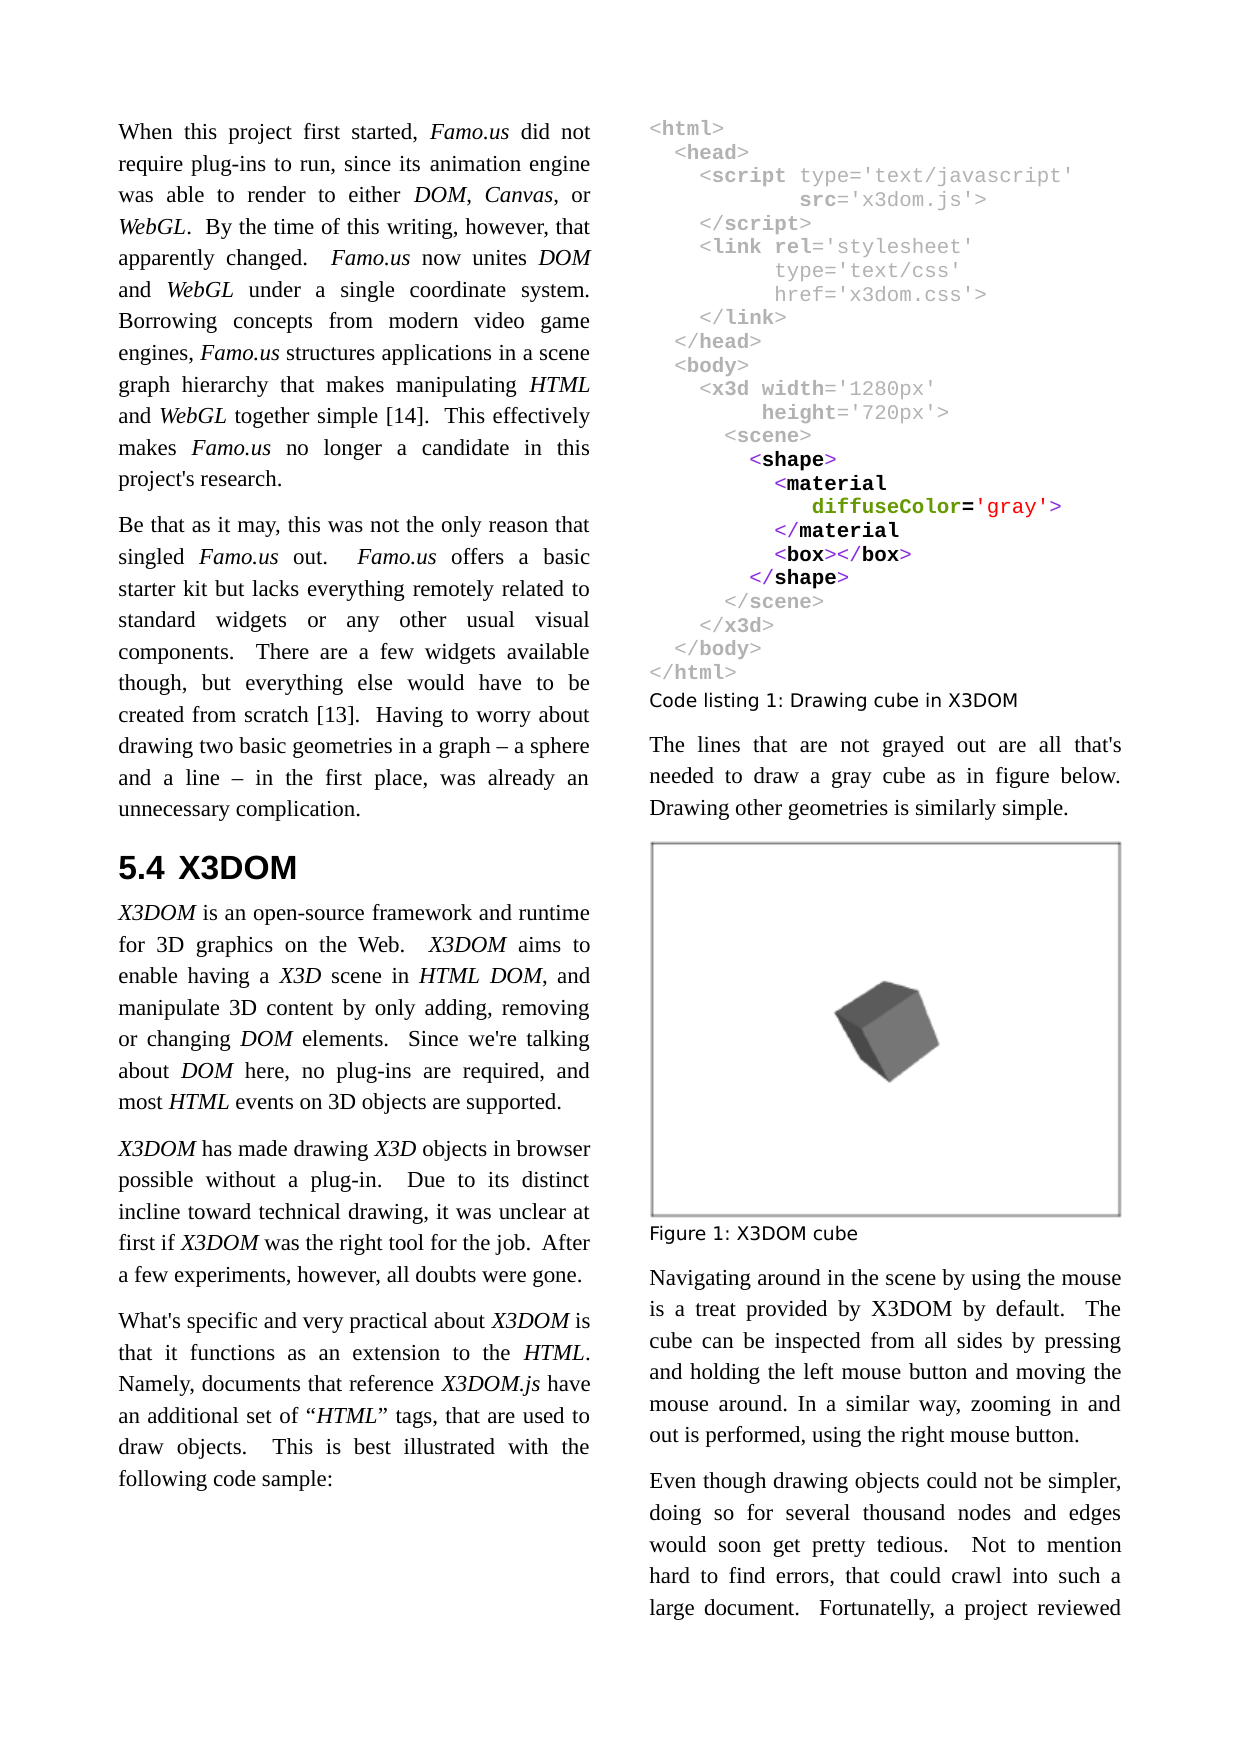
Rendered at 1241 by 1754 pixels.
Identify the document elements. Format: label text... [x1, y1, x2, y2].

text </head> [649, 331, 1122, 354]
text <scene> [649, 426, 1122, 449]
text <x3d width='1280px' [649, 378, 1122, 402]
text <body> [649, 354, 1122, 378]
text Be that as it may, this was not the only reason that singled Famo.us out. Famo.us offers a basic starter kit but lacks everything remotely related to standard widgets or any other usual visual components. There are a few widgets available though, but everything else would have to be created from scratch [13]. Having to worry about drawing two basic geometries in a graph – a sphere and a line – in the first place, was already an unnecessary complication. [118, 511, 590, 822]
text </script> [649, 213, 1122, 236]
text X3DOM is an open-source framework and runtime for 3D graphics on the Web. X3DOM aims to enable having a X3D scene in HTML DOM, and manipulate 3D content by only adding, removing or changing DOM elements. Since we're talking about DOM here, no plug-ins are required, and most HTML events on 3D objects are supported. [118, 899, 590, 1115]
text </x3d> [649, 615, 1122, 638]
text height='720px'> [649, 402, 1122, 426]
text <html> [649, 118, 1122, 142]
text <shape> [649, 449, 1122, 473]
text </material [649, 520, 1122, 544]
text </html> Code listing 1: Drawing cube in X3DOM [649, 662, 1122, 712]
text </scene> [649, 591, 1122, 615]
text <box></box> [649, 544, 1122, 567]
subtitle 5.4 X3DOM [118, 848, 590, 887]
text <link rel='stylesheet' [649, 236, 1122, 260]
text href='x3dom.css'> [649, 284, 1122, 307]
text When this project first started, Famo.us did not require plug-ins to run, since its animation engine was able to render to either DOM, Canvas, or WebGL. By the time of this writing, however, that apparently changed. Famo.us now unites DOM and WebGL under a single coordinate system. Borrowing concepts from modern video game engines, Famo.us structures applications in a scene graph hierarchy that makes manipulating HTML and WebGL together simple [14]. This effectively makes Famo.us no longer a candidate in this project's research. [118, 118, 590, 492]
text <script type='text/javascript' [649, 165, 1122, 189]
text Figure 1: X3DOM cube [649, 1219, 1122, 1245]
text </body> [649, 638, 1122, 662]
text Even though drawing objects could not be simpler, doing so for several thousand nodes and edges would soon get pretty tedious. Not to mention hard to find errors, that could crawl into such a large document. Fortunatelly, a project reviewed [649, 1468, 1122, 1620]
text </shape> [649, 567, 1122, 591]
text <material [649, 473, 1122, 496]
text type='text/css' [649, 260, 1122, 284]
text src='x3dom.js'> [649, 189, 1122, 213]
text diffuseColor='gray'> [649, 496, 1122, 520]
text </link> [649, 307, 1122, 331]
text The lines that are not grayed out are all that's needed to draw a gray cube as in figure below. Drawing other geometries is similarly simple. [649, 731, 1122, 820]
picture [649, 840, 1123, 1219]
text <head> [649, 142, 1122, 165]
text Navigating around in the scene by using the mouse is a treat provided by X3DOM by default. The cube can be inspected from all sides by pressing and holding the left mouse button and moving the mouse around. In a similar way, zooming in and out is performed, using the right mouse button. [649, 1264, 1122, 1448]
text What's specific and very practical about X3DOM is that it functions as an extension to the HTML. Namely, documents that reference X3DOM.js have an additional set of “HTML” tags, that are used to draw objects. This is best illustrated with the following code sample: [118, 1307, 590, 1491]
text X3DOM has made drawing X3D objects in browser possible without a plug-in. Due to its distinct incline toward technical drawing, it was unclear at first if X3DOM was the right tool for the job. After a few experiments, however, all doubts were gone. [118, 1134, 590, 1287]
